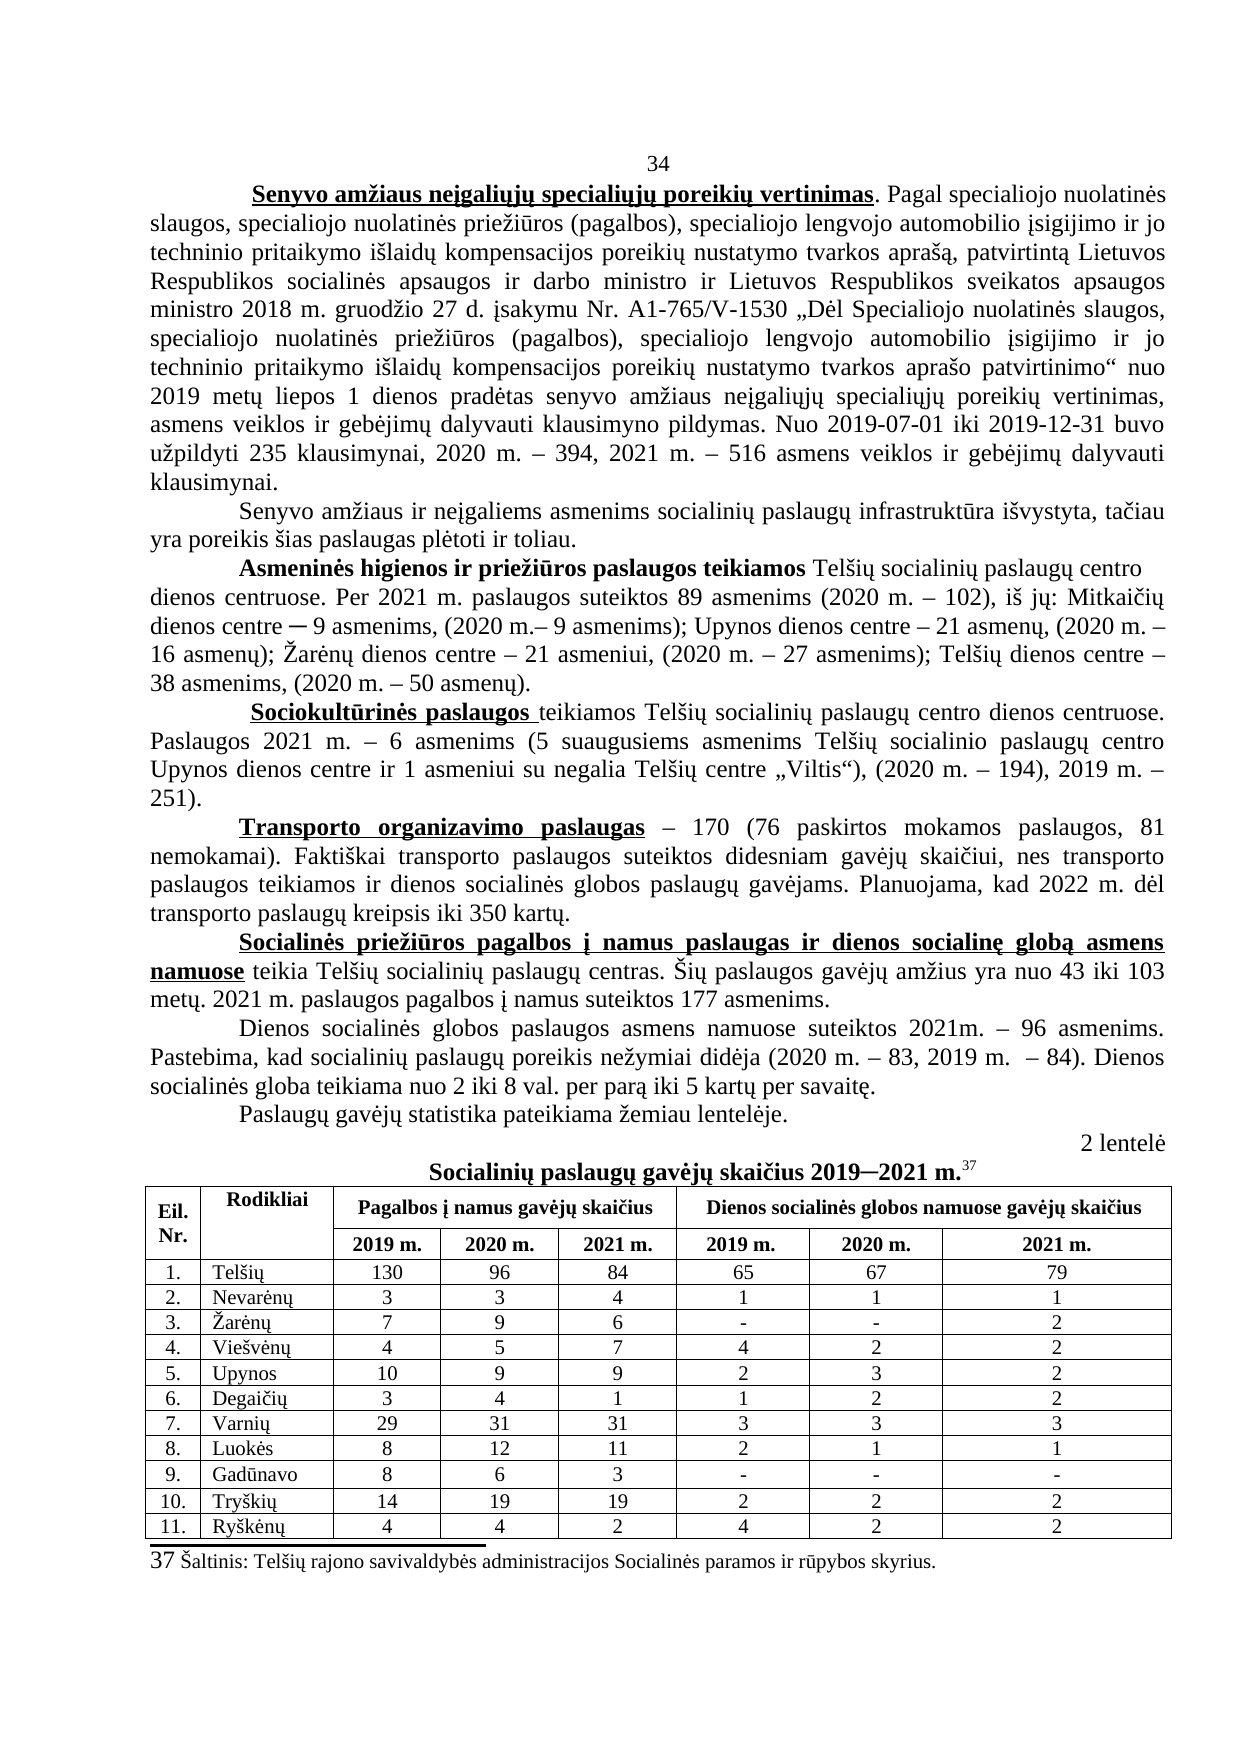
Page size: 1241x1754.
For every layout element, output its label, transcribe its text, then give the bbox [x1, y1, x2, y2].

table_cell 11 [559, 1436, 676, 1460]
table_cell 31 [441, 1411, 558, 1435]
table_cell 31 [559, 1411, 676, 1435]
table_cell - [677, 1461, 809, 1488]
table_cell 19 [559, 1489, 676, 1513]
table_cell 65 [677, 1260, 809, 1284]
table_cell 79 [943, 1260, 1171, 1284]
table_cell 4 [441, 1386, 558, 1409]
table_cell 2 [943, 1489, 1171, 1513]
table_cell 2021 m. [559, 1229, 676, 1259]
table_cell 1 [943, 1436, 1171, 1460]
table_cell 12 [441, 1436, 558, 1460]
table_cell 1 [943, 1285, 1171, 1309]
table_cell 2 [810, 1514, 942, 1538]
table_cell 7. [146, 1411, 200, 1435]
table_cell 7 [334, 1310, 440, 1334]
table_cell 19 [441, 1489, 558, 1513]
table_cell Varnių [201, 1411, 333, 1435]
table_cell 1 [677, 1386, 809, 1409]
table_cell 2 [943, 1386, 1171, 1409]
table_cell 2 [677, 1436, 809, 1460]
table_header Rodikliai [201, 1187, 333, 1259]
table_cell 14 [334, 1489, 440, 1513]
table_cell 8 [334, 1461, 440, 1488]
table_cell 1 [559, 1386, 676, 1409]
table_cell Gadūnavo [201, 1461, 333, 1488]
table_cell Nevarėnų [201, 1285, 333, 1309]
table_cell 4 [334, 1514, 440, 1538]
text Senyvo amžiaus neįgaliųjų specialiųjų poreikių vertinimas. Pagal specialiojo nuolatinės slaugos, specialiojo nuolatinės priežiūros (pagalbos), specialiojo lengvojo automobilio įsigijimo ir jo techninio pritaikymo išlaidų kompensacijos poreikių nustatymo tvarkos aprašą, patvirtintą Lietuvos Respublikos socialinės apsaugos ir darbo ministro ir Lietuvos Respublikos sveikatos apsaugos ministro 2018 m. gruodžio 27 d. įsakymu Nr. A1-765/V-1530 „Dėl Specialiojo nuolatinės slaugos, specialiojo nuolatinės priežiūros (pagalbos), specialiojo lengvojo automobilio įsigijimo ir jo techninio pritaikymo išlaidų kompensacijos poreikių nustatymo tvarkos aprašo patvirtinimo“ nuo 2019 metų liepos 1 dienos pradėtas senyvo amžiaus neįgaliųjų specialiųjų poreikių vertinimas, asmens veiklos ir gebėjimų dalyvauti klausimyno pildymas. Nuo 2019-07-01 iki 2019-12-31 buvo užpildyti 235 klausimynai, 2020 m. – 394, 2021 m. – 516 asmens veiklos ir gebėjimų dalyvauti klausimynai. [150, 179, 1166, 496]
table_cell - [810, 1310, 942, 1334]
text 2 lentelė [150, 1128, 1166, 1157]
table_cell 2 [810, 1386, 942, 1409]
table_cell 3. [146, 1310, 200, 1334]
table_cell 67 [810, 1260, 942, 1284]
table_cell 3 [334, 1285, 440, 1309]
table_cell 29 [334, 1411, 440, 1435]
table_cell 4. [146, 1335, 200, 1359]
table_cell 5 [441, 1335, 558, 1359]
table_cell 9. [146, 1461, 200, 1488]
text Šaltinis: Telšių rajono savivaldybės administracijos Socialinės paramos ir rūpybos skyrius. [150, 1546, 1166, 1574]
table_cell 3 [810, 1411, 942, 1435]
text Dienos socialinės globos paslaugos asmens namuose suteiktos 2021m. – 96 asmenims. Pastebima, kad socialinių paslaugų poreikis nežymiai didėja (2020 m. – 83, 2019 m. – 84). Dienos socialinės globa teikiama nuo 2 iki 8 val. per parą iki 5 kartų per savaitę. [150, 1013, 1166, 1099]
table_header Dienos socialinės globos namuose gavėjų skaičius [677, 1187, 1171, 1227]
table_cell 6 [559, 1310, 676, 1334]
table_cell Degaičių [201, 1386, 333, 1409]
table_cell 2021 m. [943, 1229, 1171, 1259]
table_cell 3 [559, 1461, 676, 1488]
table_cell 4 [441, 1514, 558, 1538]
text Sociokultūrinės paslaugos teikiamos Telšių socialinių paslaugų centro dienos centruose. Paslaugos 2021 m. – 6 asmenims (5 suaugusiems asmenims Telšių socialinio paslaugų centro Upynos dienos centre ir 1 asmeniui su negalia Telšių centre „Viltis“), (2020 m. – 194), 2019 m. – 251). [150, 697, 1166, 812]
table_cell 2019 m. [677, 1229, 809, 1259]
table_cell 2020 m. [810, 1229, 942, 1259]
text Socialinių paslaugų gavėjų skaičius 2019─2021 m. [150, 1157, 1166, 1186]
table_cell 10. [146, 1489, 200, 1513]
table_cell Luokės [201, 1436, 333, 1460]
table_cell 84 [559, 1260, 676, 1284]
table_cell Žarėnų [201, 1310, 333, 1334]
table_cell 1 [810, 1285, 942, 1309]
table_cell 3 [943, 1411, 1171, 1435]
text Transporto organizavimo paslaugas – 170 (76 paskirtos mokamos paslaugos, 81 nemokamai). Faktiškai transporto paslaugos suteiktos didesniam gavėjų skaičiui, nes transporto paslaugos teikiamos ir dienos socialinės globos paslaugų gavėjams. Planuojama, kad 2022 m. dėl transporto paslaugų kreipsis iki 350 kartų. [150, 812, 1166, 927]
table_cell 4 [677, 1514, 809, 1538]
table_cell 2 [677, 1360, 809, 1384]
table_cell Ryškėnų [201, 1514, 333, 1538]
table_cell - [677, 1310, 809, 1334]
table_cell 2 [943, 1310, 1171, 1334]
table_cell 1 [810, 1436, 942, 1460]
table_cell 96 [441, 1260, 558, 1284]
table_cell 9 [441, 1360, 558, 1384]
table_cell Tryškių [201, 1489, 333, 1513]
table_header Pagalbos į namus gavėjų skaičius [334, 1187, 676, 1227]
table_cell 2 [943, 1514, 1171, 1538]
table_cell 2 [810, 1489, 942, 1513]
table_cell 6 [441, 1461, 558, 1488]
table_cell 10 [334, 1360, 440, 1384]
table_cell Telšių [201, 1260, 333, 1284]
table_cell 1. [146, 1260, 200, 1284]
table_cell 11. [146, 1514, 200, 1538]
table_cell 4 [677, 1335, 809, 1359]
text Asmeninės higienos ir priežiūros paslaugos teikiamos Telšių socialinių paslaugų centro [239, 553, 1166, 582]
table_cell 2 [943, 1360, 1171, 1384]
table_cell 2 [810, 1335, 942, 1359]
table_cell 5. [146, 1360, 200, 1384]
table_cell 3 [677, 1411, 809, 1435]
table_cell 9 [559, 1360, 676, 1384]
text Paslaugų gavėjų statistika pateikiama žemiau lentelėje. [150, 1099, 1166, 1128]
table_cell 2 [943, 1335, 1171, 1359]
text Senyvo amžiaus ir neįgaliems asmenims socialinių paslaugų infrastruktūra išvystyta, tačiau yra poreikis šias paslaugas plėtoti ir toliau. [150, 496, 1166, 553]
table_cell Upynos [201, 1360, 333, 1384]
table_cell 130 [334, 1260, 440, 1284]
table_cell 4 [334, 1335, 440, 1359]
table_cell 2019 m. [334, 1229, 440, 1259]
table_cell 6. [146, 1386, 200, 1409]
table_cell 8. [146, 1436, 200, 1460]
table_cell 8 [334, 1436, 440, 1460]
table_cell 7 [559, 1335, 676, 1359]
table_cell 3 [334, 1386, 440, 1409]
text Socialinės priežiūros pagalbos į namus paslaugas ir dienos socialinę globą asmens namuose teikia Telšių socialinių paslaugų centras. Šių paslaugos gavėjų amžius yra nuo 43 iki 103 metų. 2021 m. paslaugos pagalbos į namus suteiktos 177 asmenims. [150, 927, 1166, 1013]
table_cell 3 [441, 1285, 558, 1309]
table_header Eil. Nr. [146, 1187, 200, 1259]
table_cell Viešvėnų [201, 1335, 333, 1359]
table_cell 2 [559, 1514, 676, 1538]
table_cell 4 [559, 1285, 676, 1309]
table_cell 1 [677, 1285, 809, 1309]
table_cell 2 [677, 1489, 809, 1513]
table_cell 2020 m. [441, 1229, 558, 1259]
table_cell - [943, 1461, 1171, 1488]
table_cell 9 [441, 1310, 558, 1334]
table_cell - [810, 1461, 942, 1488]
table_cell 2. [146, 1285, 200, 1309]
text dienos centruose. Per 2021 m. paslaugos suteiktos 89 asmenims (2020 m. – 102), iš jų: Mitkaičių dienos centre ─ 9 asmenims, (2020 m.– 9 asmenims); Upynos dienos centre – 21 asmenų, (2020 m. –16 asmenų); Žarėnų dienos centre – 21 asmeniui, (2020 m. – 27 asmenims); Telšių dienos centre – 38 asmenims, (2020 m. – 50 asmenų). [150, 582, 1166, 697]
table_cell 3 [810, 1360, 942, 1384]
